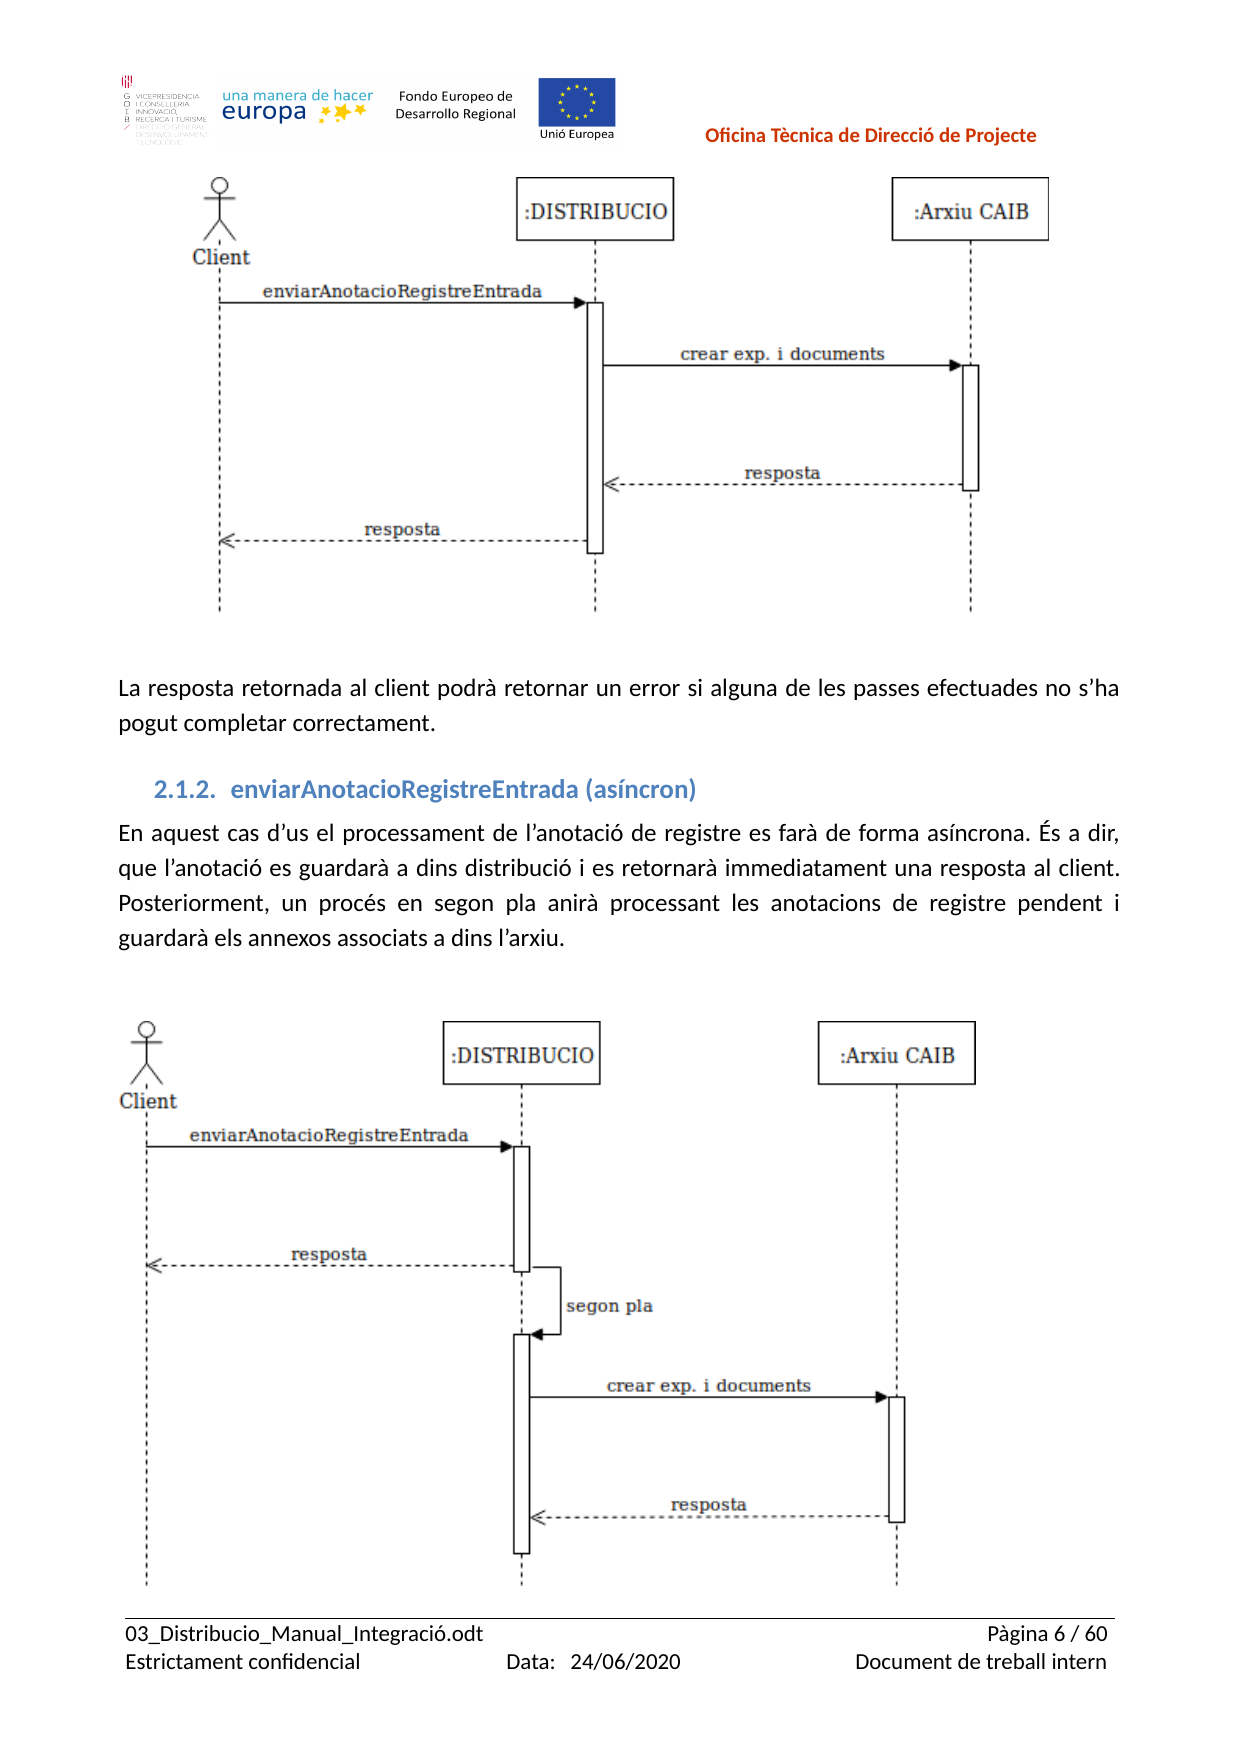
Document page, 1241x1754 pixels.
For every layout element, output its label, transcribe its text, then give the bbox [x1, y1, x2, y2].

picture [118, 1021, 976, 1586]
picture [118, 73, 213, 147]
text La resposta retornada al client podrà retornar un error si alguna de les passes efectuades no s’ha pogut completar correctament. [118, 673, 1122, 738]
subtitle enviarAnotacioRegistreEntrada (asíncron) [153, 772, 1122, 805]
picture [191, 177, 1049, 617]
picture [219, 73, 621, 147]
text En aquest cas d’us el processament de l’anotació de registre es farà de forma asíncrona. És a dir, que l’anotació es guardarà a dins distribució i es retornarà immediatament una resposta al client. Posteriorment, un procés en segon pla anirà processant les anotacions de registre pendent i guardarà els annexos associats a dins l’arxiu. [118, 817, 1122, 953]
